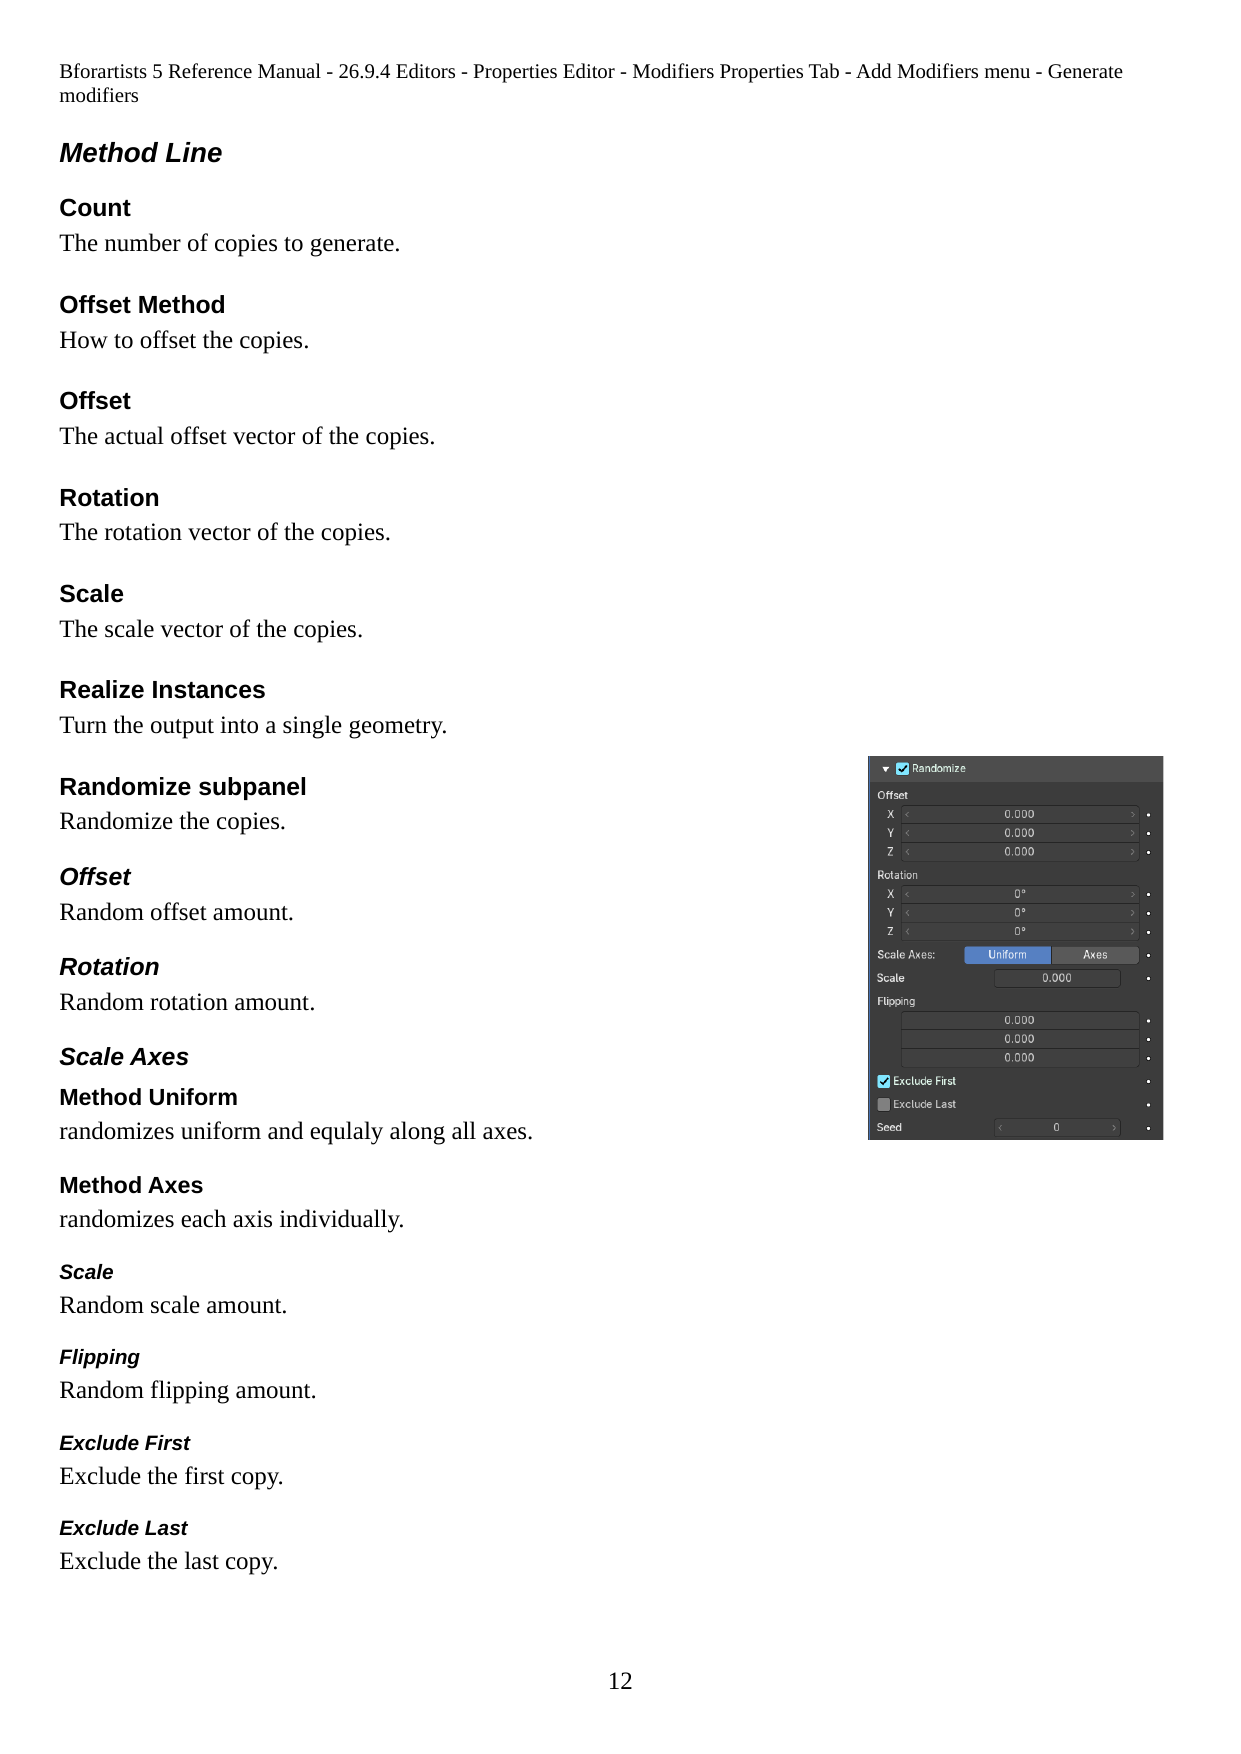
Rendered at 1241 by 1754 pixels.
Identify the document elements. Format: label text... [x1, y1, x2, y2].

text The actual offset vector of the copies. [59, 421, 1181, 450]
subtitle Offset [59, 862, 868, 890]
text Random offset amount. [59, 897, 868, 925]
subtitle Realize Instances [59, 675, 1181, 704]
text Randomize the copies. [59, 806, 868, 835]
text [1164, 897, 1181, 925]
subtitle Rotation [59, 483, 1181, 511]
subtitle Offset [59, 386, 1181, 415]
subtitle Count [59, 193, 1181, 222]
subtitle Exclude Last [59, 1516, 1181, 1540]
subtitle Scale [59, 579, 1181, 607]
text Random scale amount. [59, 1290, 1181, 1319]
subtitle [1164, 952, 1181, 980]
subtitle Offset Method [59, 290, 1181, 318]
text [1164, 987, 1181, 1015]
subtitle Rotation [59, 952, 868, 980]
text Exclude the first copy. [59, 1461, 1181, 1490]
subtitle [1164, 1083, 1181, 1110]
subtitle [1164, 862, 1181, 890]
picture [868, 756, 1164, 1140]
text The scale vector of the copies. [59, 614, 1181, 642]
subtitle [1164, 1042, 1181, 1071]
subtitle Exclude First [59, 1431, 1181, 1455]
text [1164, 806, 1181, 835]
text Random flipping amount. [59, 1375, 1181, 1404]
text randomizes each axis individually. [59, 1204, 1181, 1233]
subtitle Method Line [59, 137, 1181, 168]
text randomizes uniform and equlaly along all axes. [59, 1116, 1181, 1145]
text Turn the output into a single geometry. [59, 710, 1181, 739]
subtitle Scale [59, 1260, 1181, 1284]
text Random rotation amount. [59, 987, 868, 1015]
subtitle Method Uniform [59, 1083, 868, 1110]
subtitle Scale Axes [59, 1042, 868, 1071]
text The rotation vector of the copies. [59, 517, 1181, 546]
text Exclude the last copy. [59, 1546, 1181, 1575]
subtitle [1164, 772, 1181, 800]
subtitle Randomize subpanel [59, 772, 868, 800]
subtitle Method Axes [59, 1171, 1181, 1198]
subtitle Flipping [59, 1345, 1181, 1369]
text The number of copies to generate. [59, 228, 1181, 257]
text How to offset the copies. [59, 325, 1181, 353]
